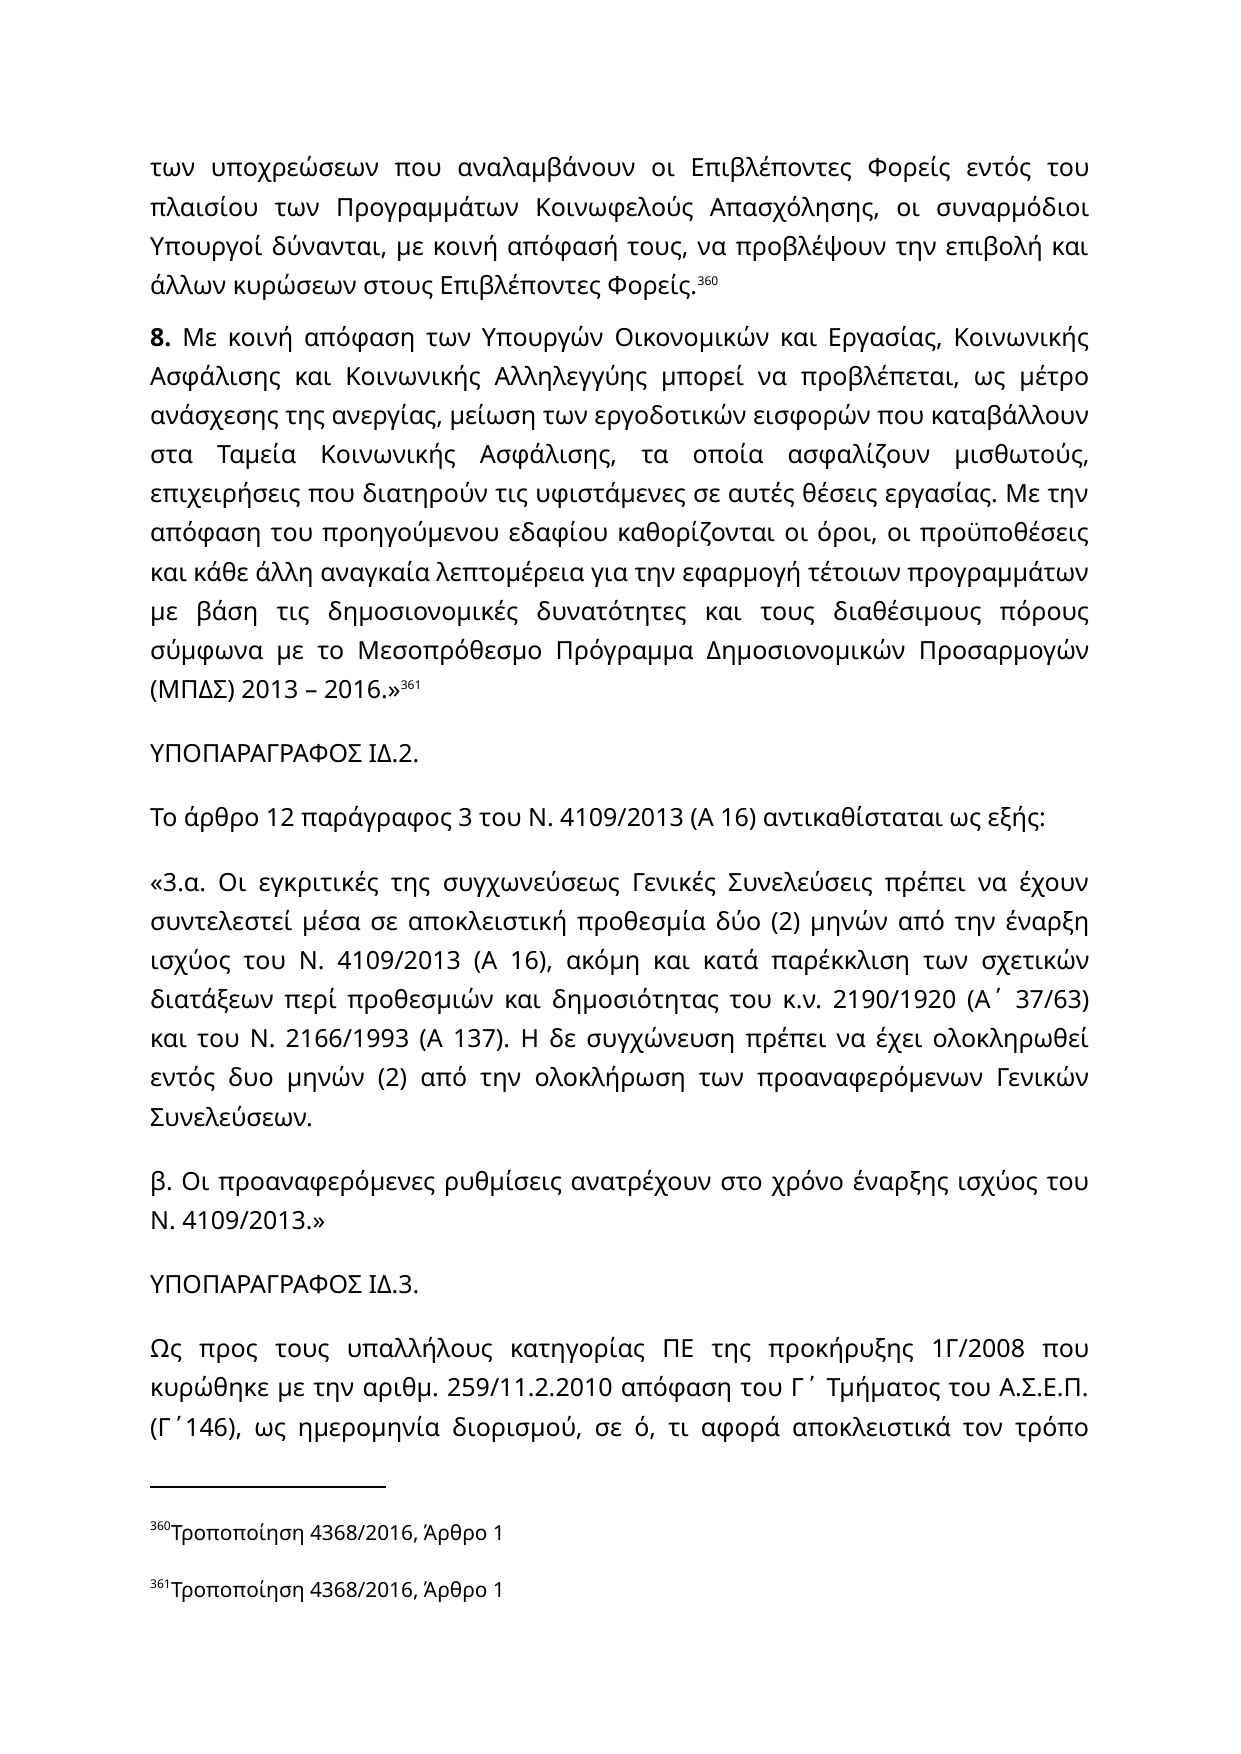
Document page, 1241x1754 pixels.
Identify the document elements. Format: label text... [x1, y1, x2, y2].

text των υποχρεώσεων που αναλαμβάνουν οι Επιβλέποντες Φορείς εντός του πλαισίου των Προγραμμάτων Κοινωφελούς Απασχόλησης, οι συναρμόδιοι Υπουργοί δύνανται, με κοινή απόφασή τους, να προβλέψουν την επιβολή και άλλων κυρώσεων στους Επιβλέποντες Φορείς. [150, 150, 1090, 302]
text ΥΠΟΠΑΡΑΓΡΑΦΟΣ ΙΔ.3. [150, 1267, 1090, 1301]
text «3.α. Οι εγκριτικές της συγχωνεύσεως Γενικές Συνελεύσεις πρέπει να έχουν συντελεστεί μέσα σε αποκλειστική προθεσμία δύο (2) μηνών από την έναρξη ισχύος του Ν. 4109/2013 (Α 16), ακόμη και κατά παρέκκλιση των σχετικών διατάξεων περί προθεσμιών και δημοσιότητας του κ.ν. 2190/1920 (Α΄ 37/63) και του Ν. 2166/1993 (Α 137). Η δε συγχώνευση πρέπει να έχει ολοκληρωθεί εντός δυο μηνών (2) από την ολοκλήρωση των προαναφερόμενων Γενικών Συνελεύσεων. [150, 864, 1090, 1133]
text Τροποποίηση 4368/2016, Άρθρο 1 [150, 1576, 1090, 1604]
text Ως προς τους υπαλλήλους κατηγορίας ΠΕ της προκήρυξης 1Γ/2008 που κυρώθηκε με την αριθμ. 259/11.2.2010 απόφαση του Γ΄ Τμήματος του Α.Σ.Ε.Π. (Γ΄146), ως ημερομηνία διορισμού, σε ό, τι αφορά αποκλειστικά τον τρόπο [150, 1331, 1090, 1443]
text Το άρθρο 12 παράγραφος 3 του Ν. 4109/2013 (Α 16) αντικαθίσταται ως εξής: [150, 800, 1090, 834]
text 8. Με κοινή απόφαση των Υπουργών Οικονομικών και Εργασίας, Κοινωνικής Ασφάλισης και Κοινωνικής Αλληλεγγύης μπορεί να προβλέπεται, ως μέτρο ανάσχεσης της ανεργίας, μείωση των εργοδοτικών εισφορών που καταβάλλουν στα Ταμεία Κοινωνικής Ασφάλισης, τα οποία ασφαλίζουν μισθωτούς, επιχειρήσεις που διατηρούν τις υφιστάμενες σε αυτές θέσεις εργασίας. Με την απόφαση του προηγούμενου εδαφίου καθορίζονται οι όροι, οι προϋποθέσεις και κάθε άλλη αναγκαία λεπτομέρεια για την εφαρμογή τέτοιων προγραμμάτων με βάση τις δημοσιονομικές δυνατότητες και τους διαθέσιμους πόρους σύμφωνα με το Μεσοπρόθεσμο Πρόγραμμα Δημοσιονομικών Προσαρμογών (ΜΠΔΣ) 2013 – 2016.» [150, 319, 1090, 706]
text Τροποποίηση 4368/2016, Άρθρο 1 [150, 1518, 1090, 1546]
text β. Οι προαναφερόμενες ρυθμίσεις ανατρέχουν στο χρόνο έναρξης ισχύος του Ν. 4109/2013.» [150, 1163, 1090, 1237]
text ΥΠΟΠΑΡΑΓΡΑΦΟΣ ΙΔ.2. [150, 736, 1090, 770]
